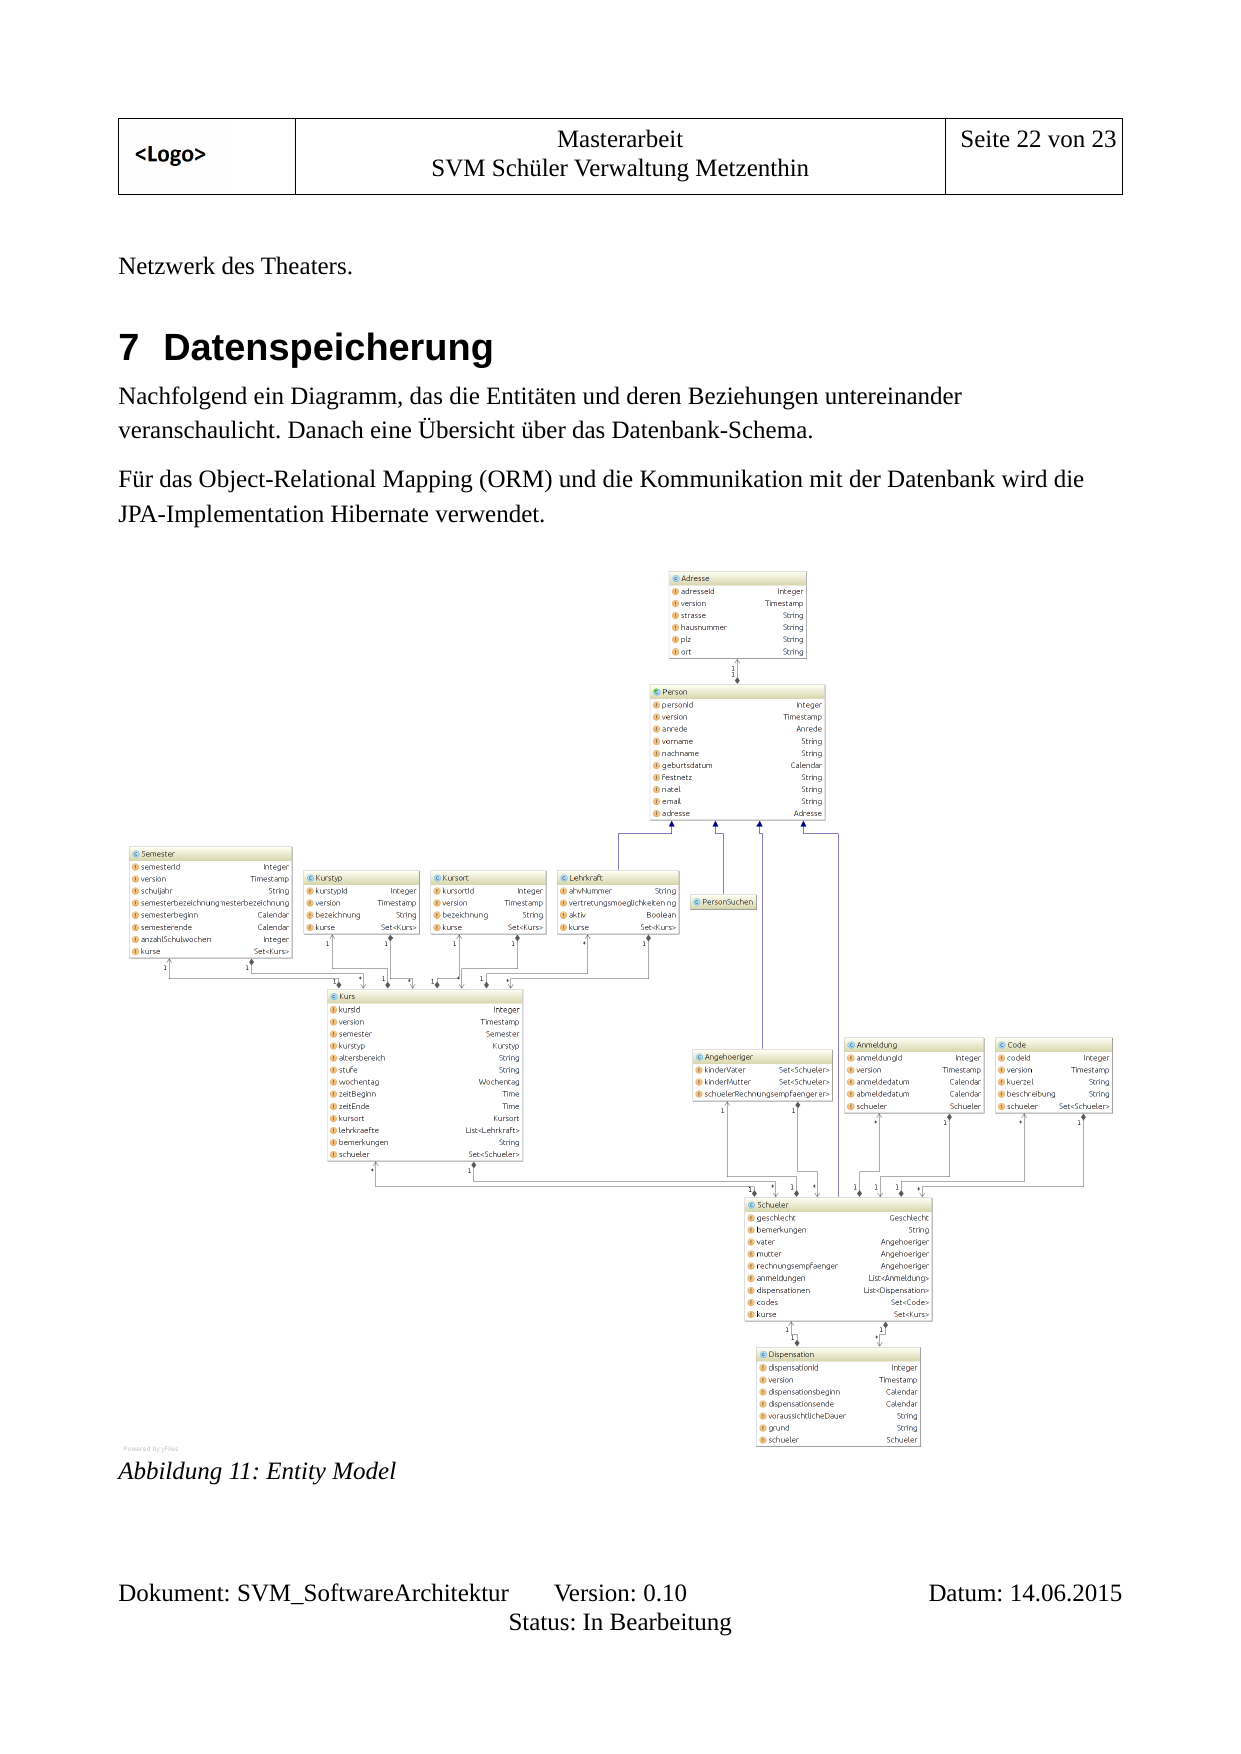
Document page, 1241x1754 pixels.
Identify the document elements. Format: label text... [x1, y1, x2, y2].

picture [118, 560, 1123, 1457]
text Netzwerk des Theaters. [118, 251, 1122, 279]
text Nachfolgend ein Diagramm, das die Entitäten und deren Beziehungen untereinander veranschaulicht. Danach eine Übersicht über das Datenbank-Schema. [118, 381, 1122, 444]
text Abbildung 11: Entity Model [118, 1457, 1122, 1485]
text Für das Object-Relational Mapping (ORM) und die Kommunikation mit der Datenbank wird die JPA-Implementation Hibernate verwendet. [118, 464, 1122, 528]
subtitle Datenspeicherung [118, 325, 1122, 368]
picture [123, 123, 230, 189]
